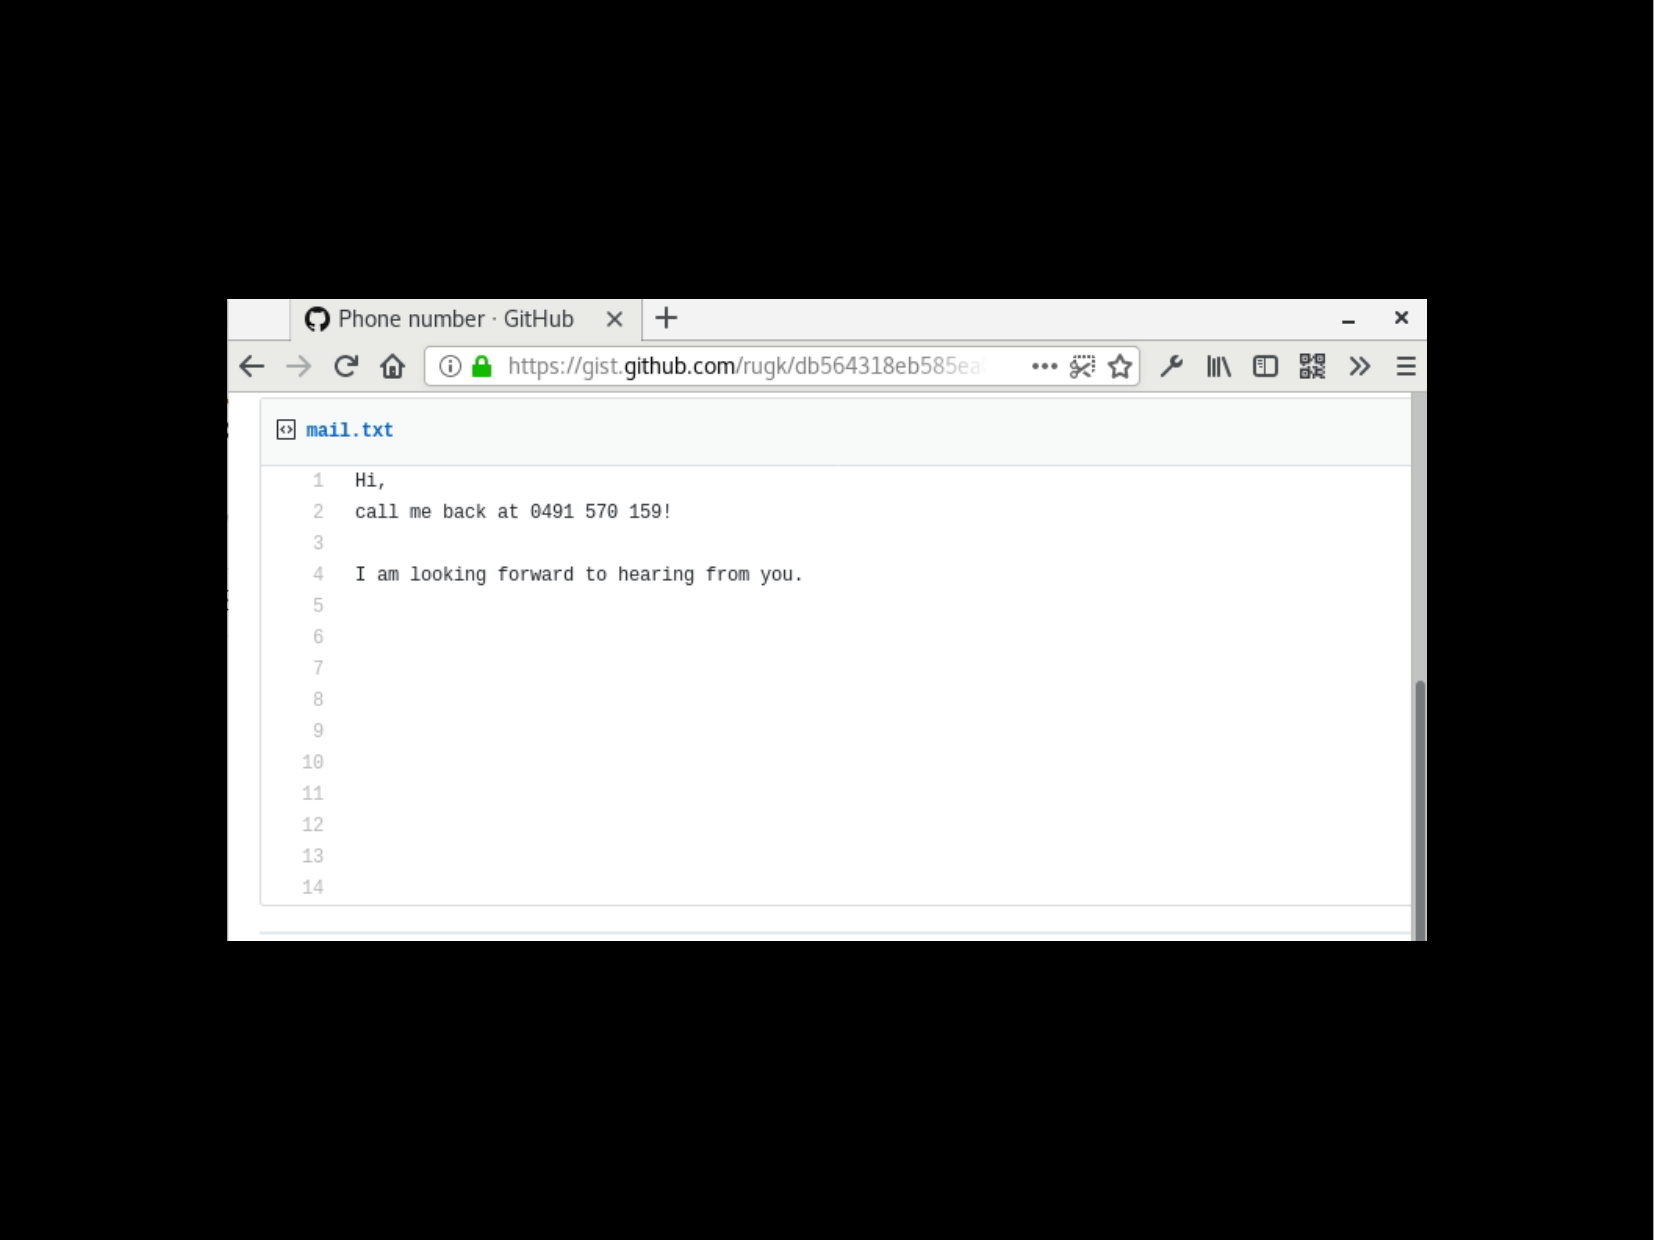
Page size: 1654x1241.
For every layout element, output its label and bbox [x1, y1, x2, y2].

picture [227, 299, 1427, 941]
